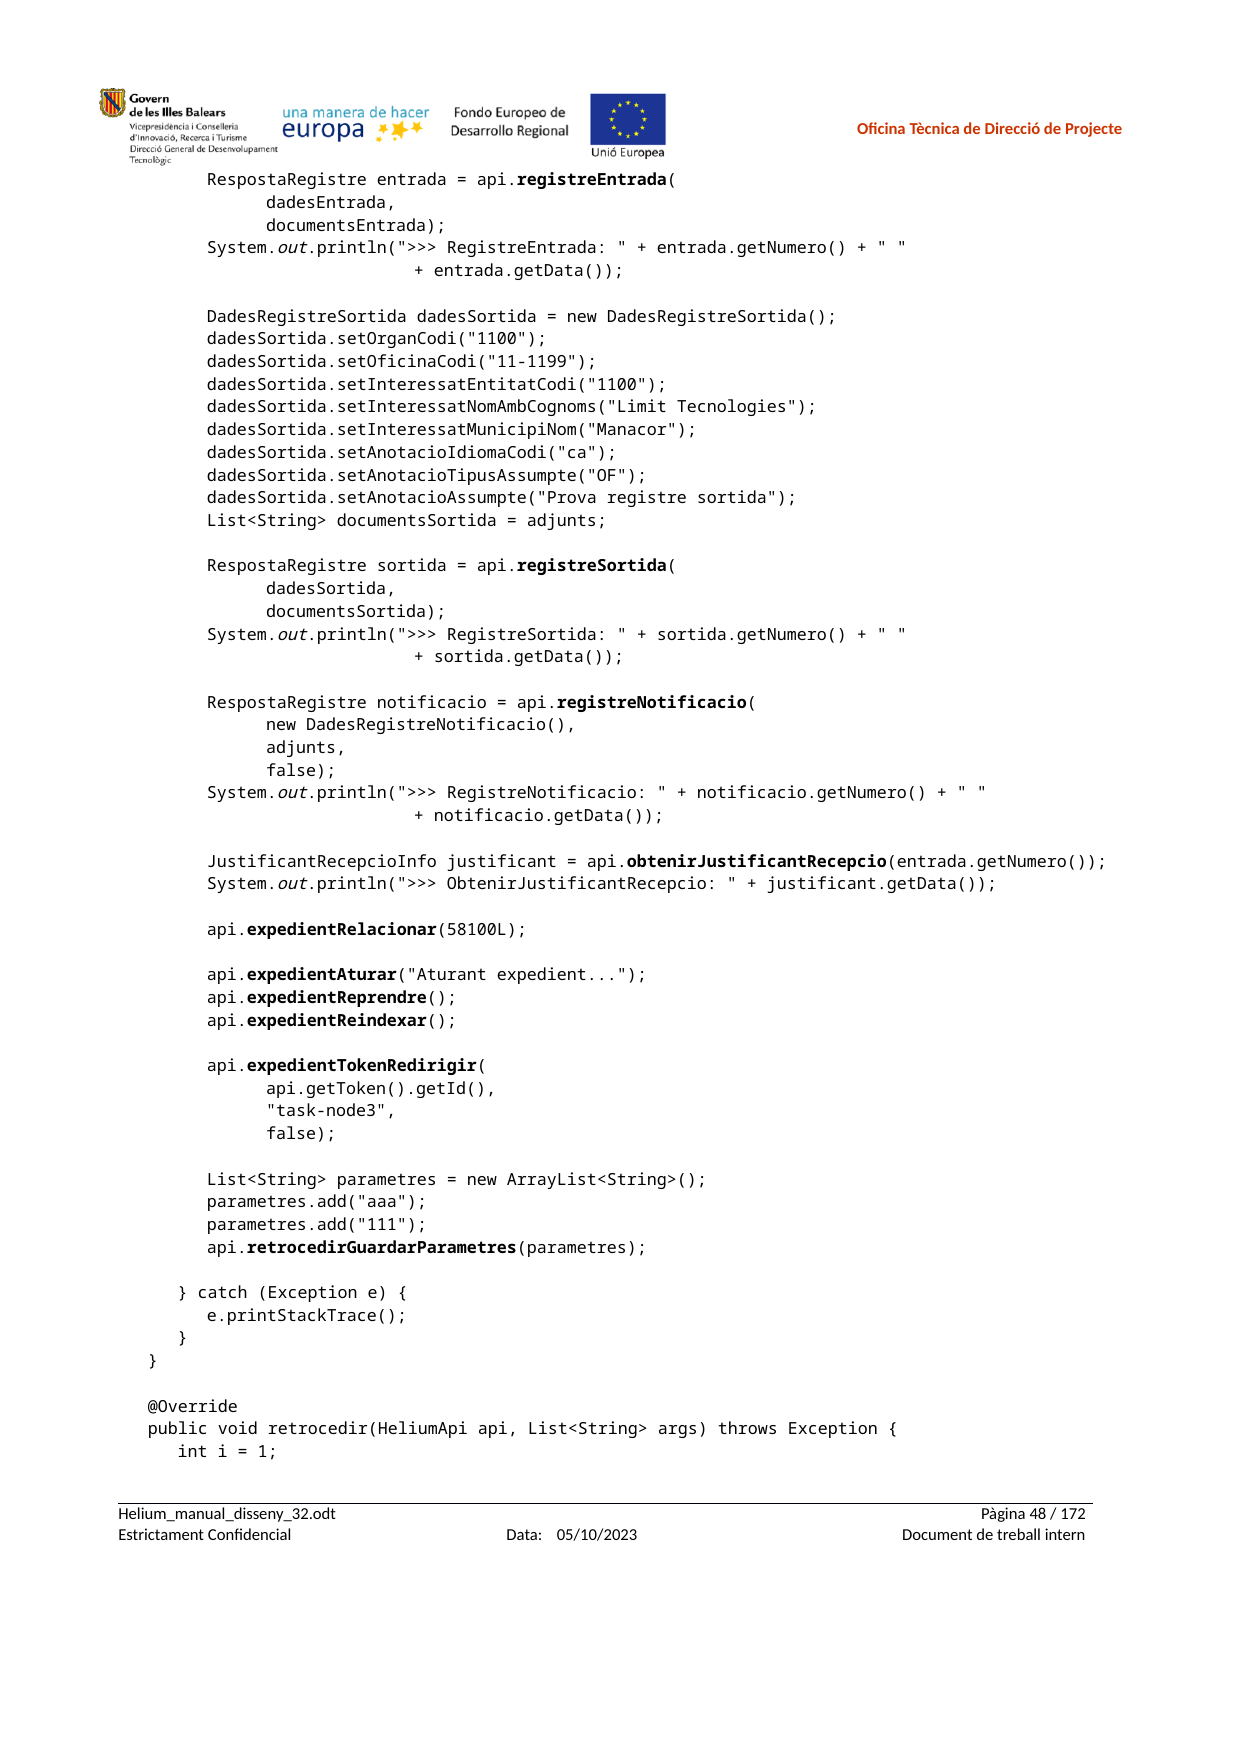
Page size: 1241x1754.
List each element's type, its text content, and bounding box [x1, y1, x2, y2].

text api.expedientReindexar(); [118, 1008, 1122, 1031]
text api.expedientTokenRedirigir( [118, 1053, 1122, 1076]
text dadesSortida.setInteressatMunicipiNom("Manacor"); [118, 418, 1122, 440]
text false); [118, 1122, 1122, 1144]
text System.out.println(">>> RegistreSortida: " + sortida.getNumero() + " " [118, 622, 1122, 645]
text } [118, 1326, 1122, 1349]
text DadesRegistreSortida dadesSortida = new DadesRegistreSortida(); [118, 304, 1122, 327]
text } catch (Exception e) { [118, 1281, 1122, 1303]
text api.expedientReprendre(); [118, 985, 1122, 1008]
text dadesEntrada, [118, 191, 1122, 213]
text List<String> documentsSortida = adjunts; [118, 508, 1122, 531]
text api.getToken().getId(), [118, 1076, 1122, 1099]
text documentsSortida); [118, 599, 1122, 622]
text dadesSortida.setInteressatEntitatCodi("1100"); [118, 372, 1122, 395]
text new DadesRegistreNotificacio(), [118, 713, 1122, 736]
text RespostaRegistre sortida = api.registreSortida( [118, 554, 1122, 577]
text + notificacio.getData()); [118, 804, 1122, 826]
text } [118, 1349, 1122, 1371]
text e.printStackTrace(); [118, 1303, 1122, 1326]
text dadesSortida.setAnotacioAssumpte("Prova registre sortida"); [118, 486, 1122, 508]
text dadesSortida.setAnotacioTipusAssumpte("OF"); [118, 463, 1122, 486]
text System.out.println(">>> RegistreEntrada: " + entrada.getNumero() + " " [118, 236, 1122, 259]
text documentsEntrada); [118, 213, 1122, 236]
text JustificantRecepcioInfo justificant = api.obtenirJustificantRecepcio(entrada.getNumero()); [118, 849, 1122, 872]
text dadesSortida.setInteressatNomAmbCognoms("Limit Tecnologies"); [118, 395, 1122, 418]
picture [99, 87, 668, 166]
text dadesSortida.setOrganCodi("1100"); [118, 327, 1122, 349]
text api.expedientAturar("Aturant expedient..."); [118, 963, 1122, 985]
text + entrada.getData()); [118, 259, 1122, 281]
text List<String> parametres = new ArrayList<String>(); [118, 1167, 1122, 1190]
text false); [118, 758, 1122, 781]
text api.expedientRelacionar(58100L); [118, 917, 1122, 940]
text adjunts, [118, 736, 1122, 758]
text dadesSortida.setAnotacioIdiomaCodi("ca"); [118, 440, 1122, 463]
text + sortida.getData()); [118, 645, 1122, 667]
text dadesSortida.setOficinaCodi("11-1199"); [118, 349, 1122, 372]
text @Override [118, 1394, 1122, 1417]
text dadesSortida, [118, 577, 1122, 599]
text public void retrocedir(HeliumApi api, List<String> args) throws Exception { [118, 1417, 1122, 1439]
text "task-node3", [118, 1099, 1122, 1122]
text System.out.println(">>> RegistreNotificacio: " + notificacio.getNumero() + " " [118, 781, 1122, 804]
text RespostaRegistre entrada = api.registreEntrada( [118, 168, 1122, 191]
text api.retrocedirGuardarParametres(parametres); [118, 1235, 1122, 1258]
text parametres.add("aaa"); [118, 1190, 1122, 1212]
text System.out.println(">>> ObtenirJustificantRecepcio: " + justificant.getData()); [118, 872, 1122, 894]
text RespostaRegistre notificacio = api.registreNotificacio( [118, 690, 1122, 713]
text int i = 1; [118, 1439, 1122, 1462]
text parametres.add("111"); [118, 1212, 1122, 1235]
